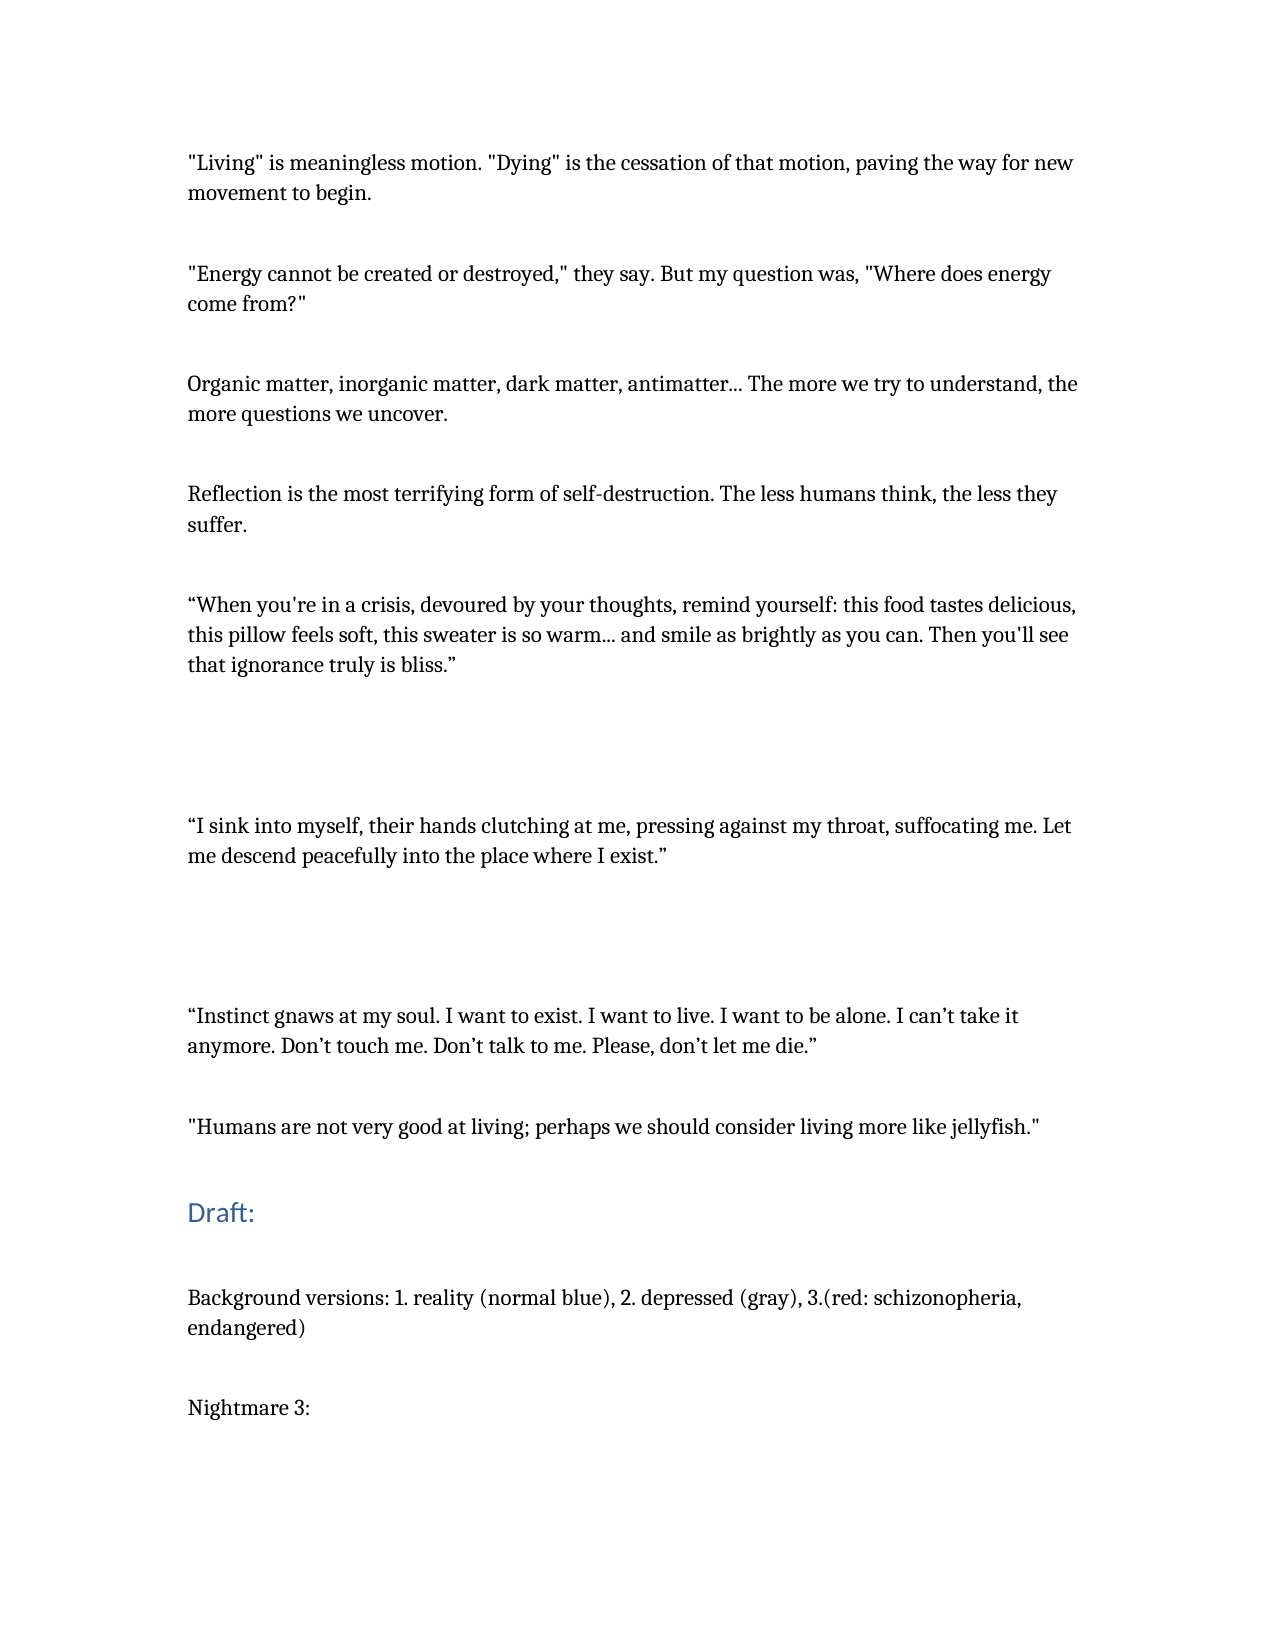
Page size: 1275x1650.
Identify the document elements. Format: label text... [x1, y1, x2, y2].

text Organic matter, inorganic matter, dark matter, antimatter... The more we try to understand, the more questions we uncover. [187, 371, 1087, 427]
text Nightmare 3: [187, 1395, 1087, 1421]
text "Humans are not very good at living; perhaps we should consider living more like jellyfish." [187, 1113, 1087, 1140]
text Reflection is the most terrifying form of self-destruction. The less humans think, the less they suffer. [187, 481, 1087, 538]
text "Living" is meaningless motion. "Dying" is the cessation of that motion, paving the way for new movement to begin. [187, 150, 1087, 207]
text "Energy cannot be created or destroyed," they say. But my question was, "Where does energy come from?" [187, 260, 1087, 317]
subtitle Draft: [187, 1194, 1087, 1229]
text “When you're in a crisis, devoured by your thoughts, remind yourself: this food tastes delicious, this pillow feels soft, this sweater is so warm... and smile as brightly as you can. Then you'll see that ignorance truly is bliss.” [187, 592, 1087, 678]
text “I sink into myself, their hands clutching at me, pressing against my throat, suffocating me. Let me descend peacefully into the place where I exist.” [187, 812, 1087, 869]
text Background versions: 1. reality (normal blue), 2. depressed (gray), 3.(red: schizonopheria, endangered) [187, 1285, 1087, 1341]
text “Instinct gnaws at my soul. I want to exist. I want to live. I want to be alone. I can’t take it anymore. Don’t touch me. Don’t talk to me. Please, don’t let me die.” [187, 1003, 1087, 1060]
